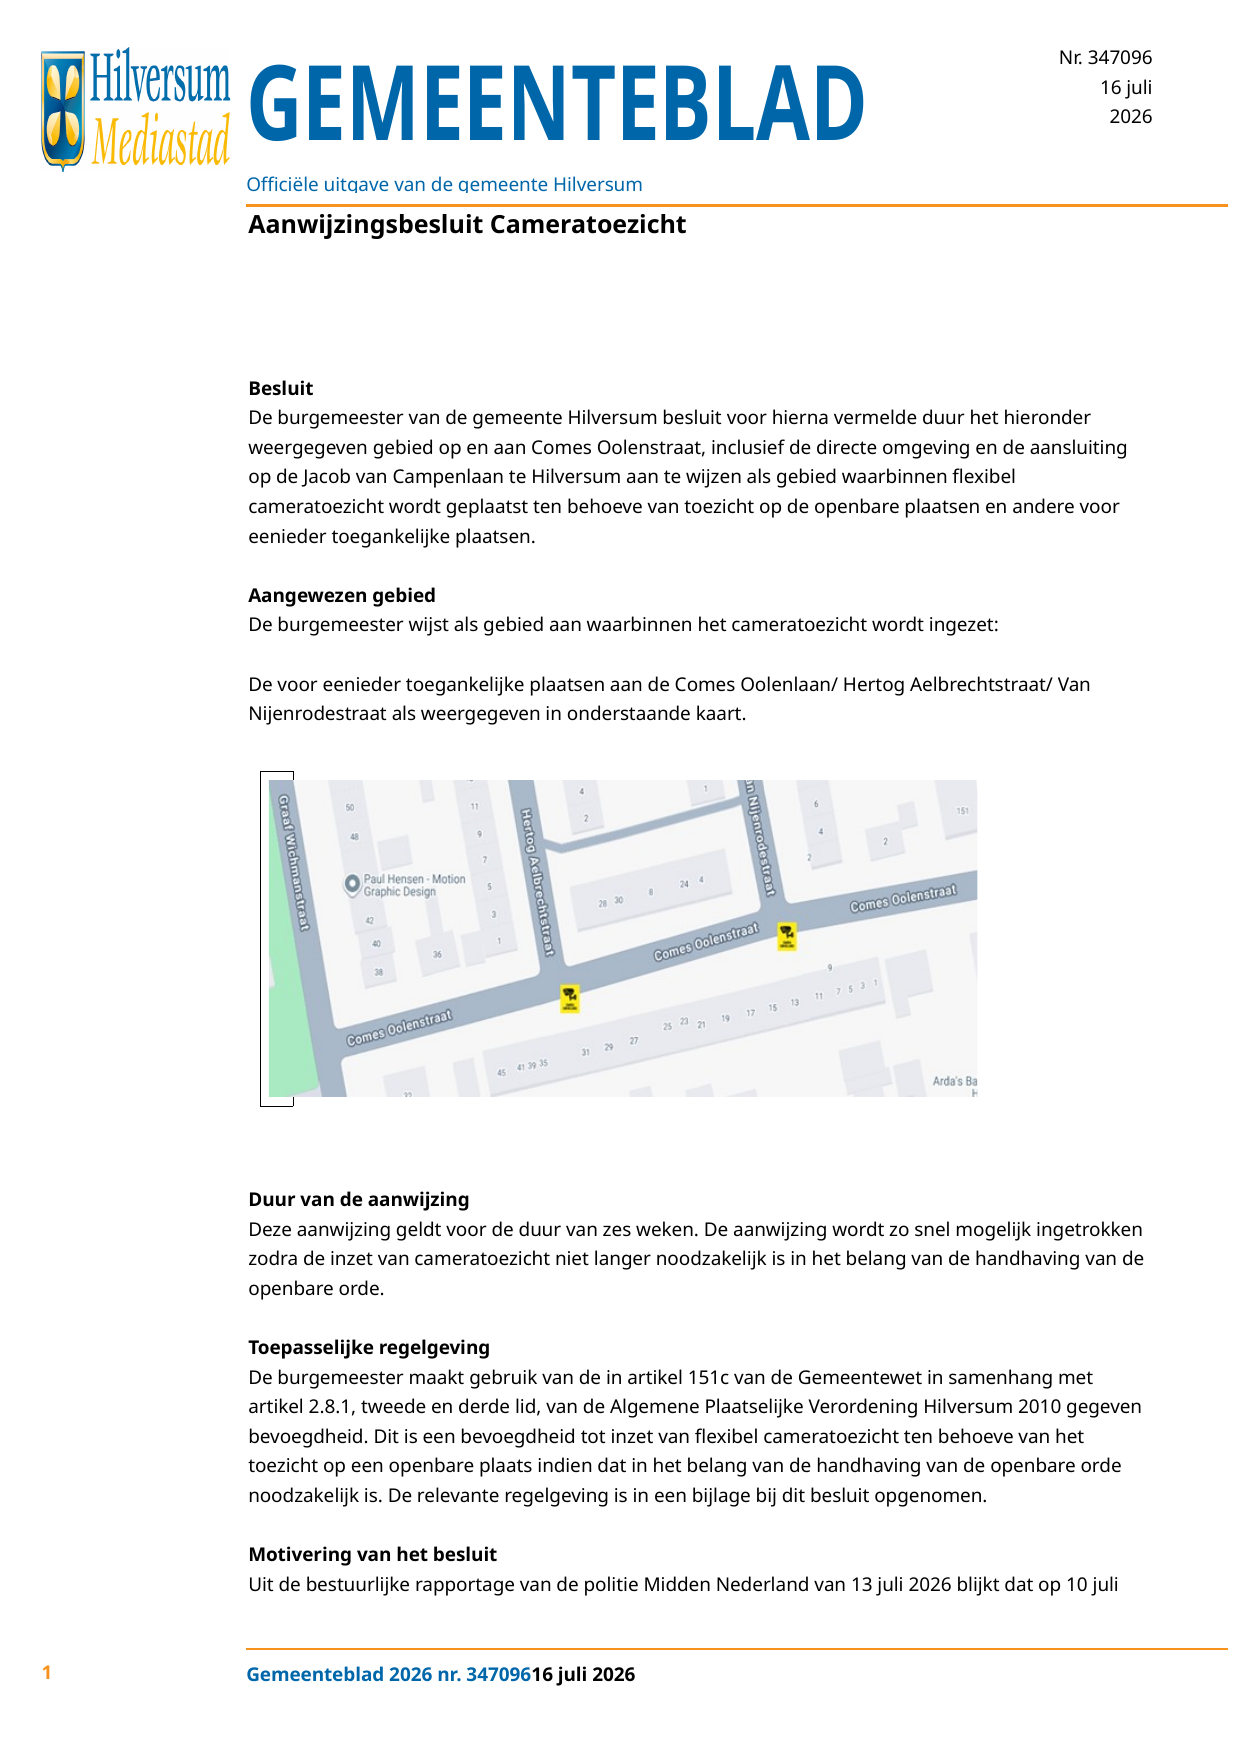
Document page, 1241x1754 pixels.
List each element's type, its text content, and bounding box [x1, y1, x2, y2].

text De burgemeester maakt gebruik van de in artikel 151c van de Gemeentewet in samenhang met artikel 2.8.1, tweede en derde lid, van de Algemene Plaatselijke Verordening Hilversum 2010 gegeven bevoegdheid. Dit is een bevoegdheid tot inzet van flexibel cameratoezicht ten behoeve van het toezicht op een openbare plaats indien dat in het belang van de handhaving van de openbare orde noodzakelijk is. De relevante regelgeving is in een bijlage bij dit besluit opgenomen. [248, 1364, 1152, 1508]
text Duur van de aanwijzing [248, 1186, 1152, 1212]
picture [268, 780, 978, 1097]
text Uit de bestuurlijke rapportage van de politie Midden Nederland van 13 juli 2026 blijkt dat op 10 juli [248, 1571, 1152, 1597]
picture [41, 47, 231, 172]
text Toepasselijke regelgeving [248, 1334, 1152, 1360]
text Deze aanwijzing geldt voor de duur van zes weken. De aanwijzing wordt zo snel mogelijk ingetrokken zodra de inzet van cameratoezicht niet langer noodzakelijk is in het belang van de handhaving van de openbare orde. [248, 1216, 1152, 1301]
text De burgemeester van de gemeente Hilversum besluit voor hierna vermelde duur het hieronder weergegeven gebied op en aan Comes Oolenstraat, inclusief de directe omgeving en de aansluiting op de Jacob van Campenlaan te Hilversum aan te wijzen als gebied waarbinnen flexibel cameratoezicht wordt geplaatst ten behoeve van toezicht op de openbare plaatsen en andere voor eenieder toegankelijke plaatsen. [248, 404, 1152, 548]
text Aanwijzingsbesluit Cameratoezicht [248, 207, 1152, 241]
text Motivering van het besluit [248, 1541, 1152, 1567]
text Aangewezen gebied [248, 582, 1152, 608]
text De voor eenieder toegankelijke plaatsen aan de Comes Oolenlaan/ Hertog Aelbrechtstraat/ Van Nijenrodestraat als weergegeven in onderstaande kaart. [248, 671, 1152, 726]
text De burgemeester wijst als gebied aan waarbinnen het cameratoezicht wordt ingezet: [248, 612, 1152, 637]
text Besluit [248, 375, 1152, 401]
